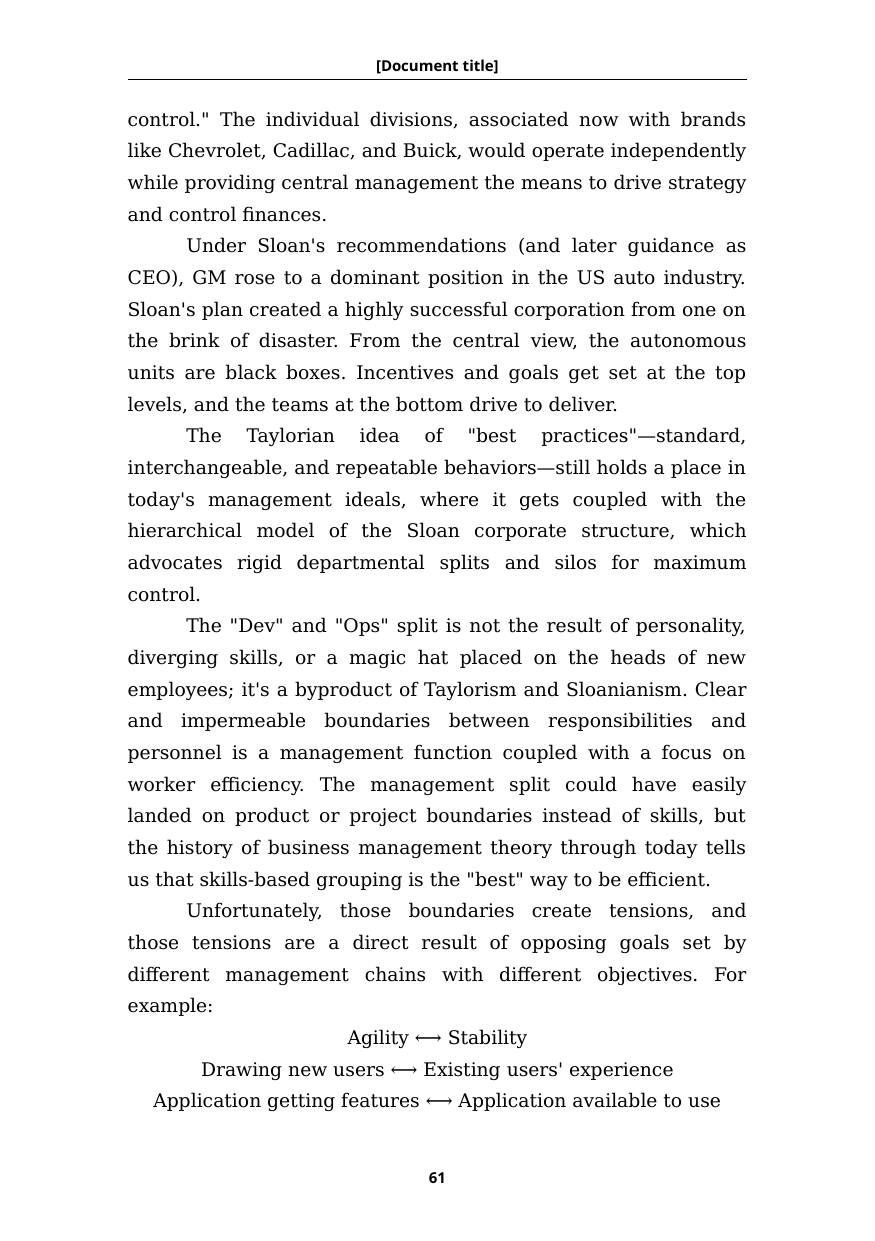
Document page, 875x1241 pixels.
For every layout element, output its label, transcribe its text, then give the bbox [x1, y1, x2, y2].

text Under Sloan's recommendations (and later guidance as CEO), GM rose to a dominant position in the US auto industry. Sloan's plan created a highly successful corporation from one on the brink of disaster. From the central view, the autonomous units are black boxes. Incentives and goals get set at the top levels, and the teams at the bottom drive to deliver. [127, 235, 747, 416]
text control." The individual divisions, associated now with brands like Chevrolet, Cadillac, and Buick, would operate independently while providing central management the means to drive strategy and control finances. [127, 109, 747, 226]
text Drawing new users ⟷ Existing users' experience [127, 1059, 747, 1081]
text Agility ⟷ Stability [127, 1027, 747, 1049]
text Unfortunately, those boundaries create tensions, and those tensions are a direct result of opposing goals set by different management chains with different objectives. For example: [127, 900, 747, 1017]
text The Taylorian idea of "best practices"—standard, interchangeable, and repeatable behaviors—still holds a place in today's management ideals, where it gets coupled with the hierarchical model of the Sloan corporate structure, which advocates rigid departmental splits and silos for maximum control. [127, 425, 747, 606]
text Application getting features ⟷ Application available to use [127, 1090, 747, 1112]
text The "Dev" and "Ops" split is not the result of personality, diverging skills, or a magic hat placed on the heads of new employees; it's a byproduct of Taylorism and Sloanianism. Clear and impermeable boundaries between responsibilities and personnel is a management function coupled with a focus on worker efficiency. The management split could have easily landed on product or project boundaries instead of skills, but the history of business management theory through today tells us that skills-based grouping is the "best" way to be efficient. [127, 615, 747, 891]
